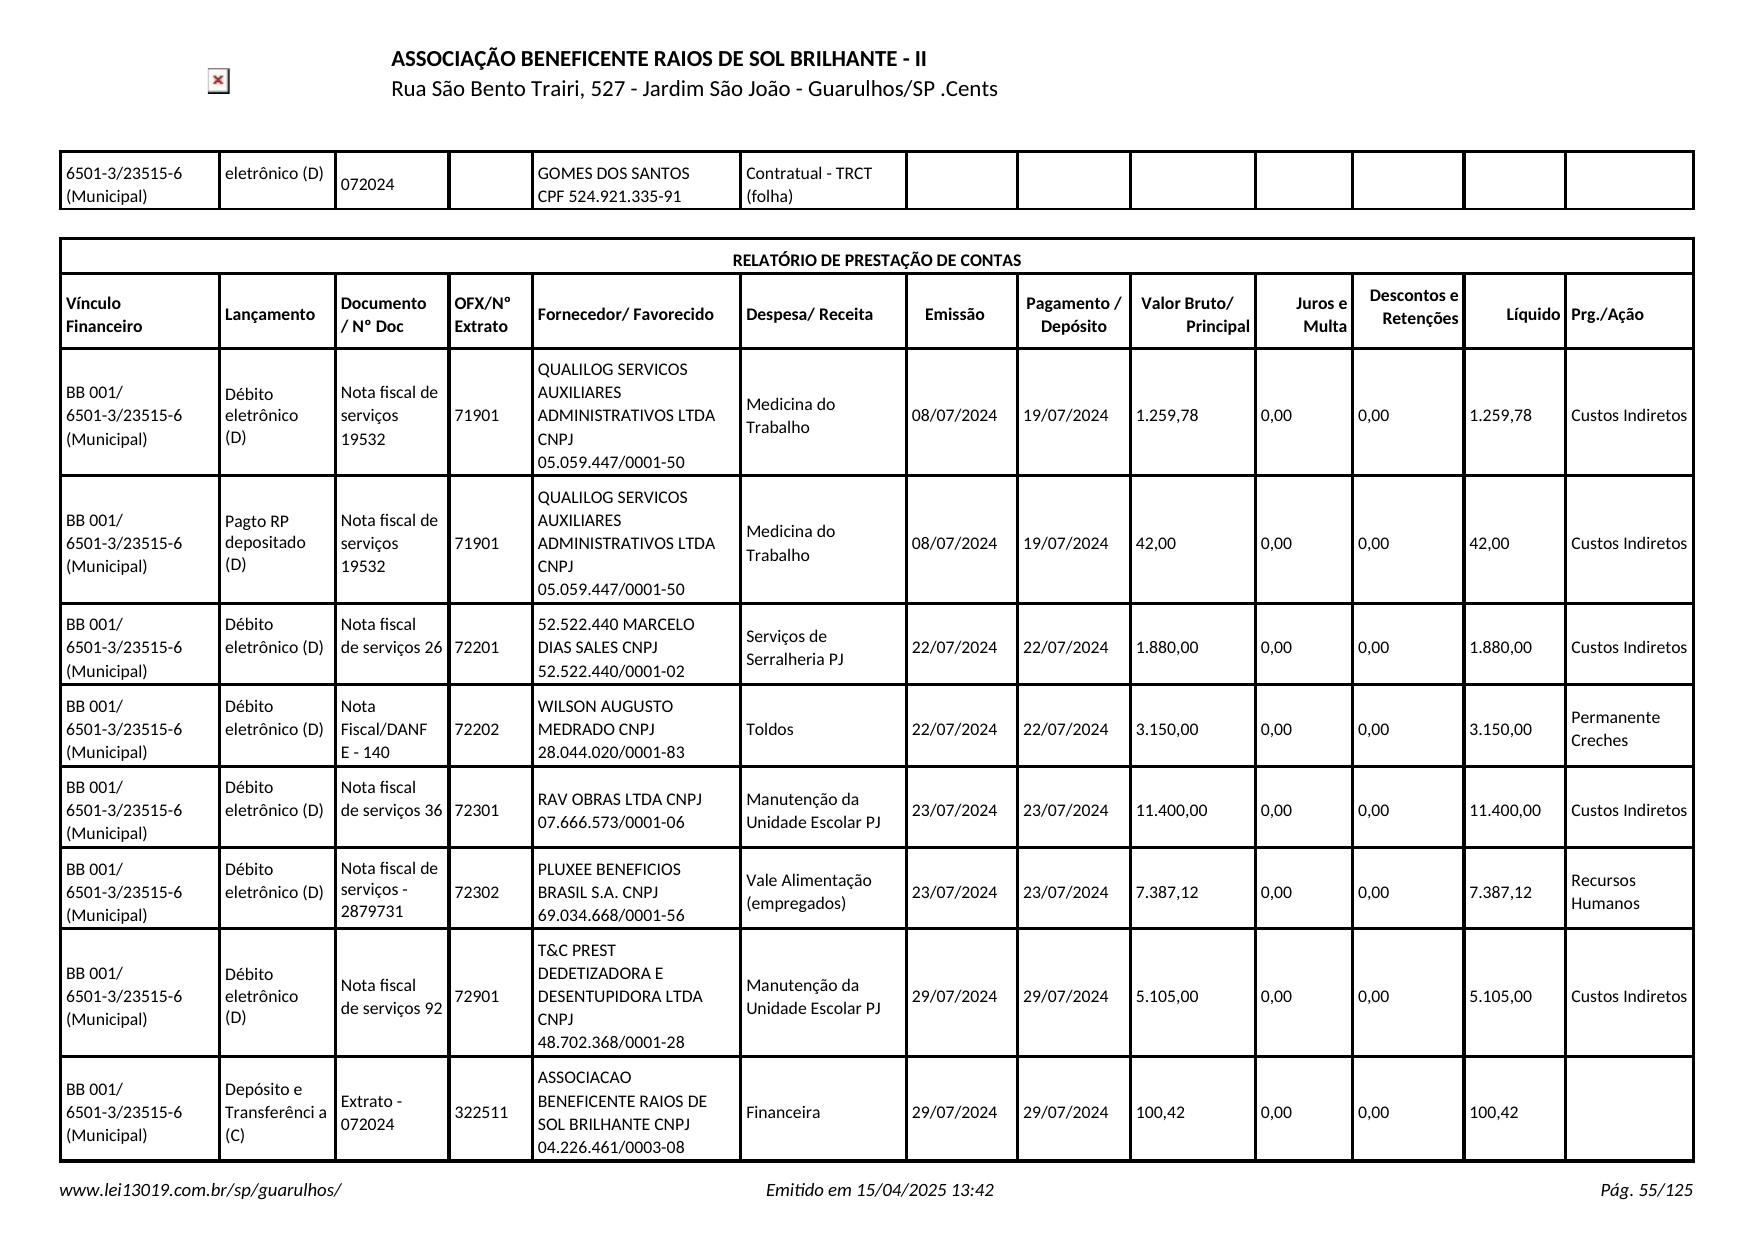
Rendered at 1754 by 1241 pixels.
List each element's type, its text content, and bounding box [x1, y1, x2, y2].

table_cell 22/07/2024 [1019, 686, 1129, 764]
table_cell Custos Indiretos [1567, 930, 1692, 1055]
table_cell Pagto RP depositado (D) [221, 477, 334, 602]
table_cell 08/07/2024 [908, 350, 1016, 474]
table_cell [1132, 153, 1254, 208]
table_cell 23/07/2024 [1019, 768, 1129, 846]
table_cell 72301 [451, 768, 531, 846]
table_cell 0,00 [1354, 605, 1462, 683]
table_cell Fornecedor/ Favorecido [534, 275, 739, 347]
table_cell BB 001/ 6501-3/23515-6 (Municipal) [62, 930, 218, 1055]
table_cell T&C PREST DEDETIZADORA E DESENTUPIDORA LTDA CNPJ 48.702.368/0001-28 [534, 930, 739, 1055]
table_cell 1.259,78 [1466, 350, 1564, 474]
table_cell OFX/Nº Extrato [451, 275, 531, 347]
table_cell 0,00 [1257, 350, 1351, 474]
table_cell [1466, 153, 1564, 208]
table_cell Lançamento [221, 275, 334, 347]
table_cell Nota fiscal de serviços 92 [337, 930, 447, 1055]
table_cell Nota fiscal de serviços 19532 [337, 350, 447, 474]
table_cell 7.387,12 [1466, 849, 1564, 927]
table_cell BB 001/ 6501-3/23515-6 (Municipal) [62, 686, 218, 764]
table_cell 52.522.440 MARCELO DIAS SALES CNPJ 52.522.440/0001-02 [534, 605, 739, 683]
table_cell 42,00 [1132, 477, 1254, 602]
table_cell Nota fiscal de serviços - 2879731 [337, 849, 447, 927]
table_cell Líquido [1466, 275, 1564, 347]
table_cell Serviços de Serralheria PJ [742, 605, 905, 683]
table_cell 71901 [451, 350, 531, 474]
table_cell Nota fiscal de serviços 36 [337, 768, 447, 846]
table_cell RAV OBRAS LTDA CNPJ 07.666.573/0001-06 [534, 768, 739, 846]
table_cell 72302 [451, 849, 531, 927]
table_cell 23/07/2024 [908, 849, 1016, 927]
table_cell [451, 153, 531, 208]
table_cell eletrônico (D) [221, 153, 334, 208]
table_cell Toldos [742, 686, 905, 764]
table_cell 5.105,00 [1132, 930, 1254, 1055]
table_cell Juros e Multa [1257, 275, 1351, 347]
table_header RELATÓRIO DE PRESTAÇÃO DE CONTAS [62, 240, 1692, 272]
table_cell BB 001/ 6501-3/23515-6 (Municipal) [62, 605, 218, 683]
table_cell 100,42 [1466, 1058, 1564, 1159]
table_cell [1354, 153, 1462, 208]
table_cell Despesa/ Receita [742, 275, 905, 347]
table_cell BB 001/ 6501-3/23515-6 (Municipal) [62, 849, 218, 927]
table_cell Vínculo Financeiro [62, 275, 218, 347]
table_cell BB 001/ 6501-3/23515-6 (Municipal) [62, 768, 218, 846]
table_cell 22/07/2024 [908, 605, 1016, 683]
table_cell 23/07/2024 [1019, 849, 1129, 927]
table_cell 0,00 [1257, 849, 1351, 927]
table_cell Vale Alimentação (empregados) [742, 849, 905, 927]
table_cell Manutenção da Unidade Escolar PJ [742, 768, 905, 846]
table_cell 0,00 [1354, 686, 1462, 764]
table_cell QUALILOG SERVICOS AUXILIARES ADMINISTRATIVOS LTDA CNPJ 05.059.447/0001-50 [534, 477, 739, 602]
table_cell [1019, 153, 1129, 208]
table_cell Custos Indiretos [1567, 605, 1692, 683]
table_cell Nota Fiscal/DANF E - 140 [337, 686, 447, 764]
table_cell Nota fiscal de serviços 19532 [337, 477, 447, 602]
table_cell 0,00 [1354, 477, 1462, 602]
table_cell 22/07/2024 [1019, 605, 1129, 683]
table_cell WILSON AUGUSTO MEDRADO CNPJ 28.044.020/0001-83 [534, 686, 739, 764]
table_cell [908, 153, 1016, 208]
table_cell Permanente Creches [1567, 686, 1692, 764]
table_cell Descontos e Retenções [1354, 275, 1462, 347]
table_cell 0,00 [1257, 768, 1351, 846]
table_cell Medicina do Trabalho [742, 350, 905, 474]
table_cell Custos Indiretos [1567, 768, 1692, 846]
table_cell Custos Indiretos [1567, 350, 1692, 474]
table_cell ASSOCIACAO BENEFICENTE RAIOS DE SOL BRILHANTE CNPJ 04.226.461/0003-08 [534, 1058, 739, 1159]
table_cell BB 001/ 6501-3/23515-6 (Municipal) [62, 1058, 218, 1159]
table_cell Débito eletrônico (D) [221, 768, 334, 846]
table_cell 29/07/2024 [908, 930, 1016, 1055]
table_cell Medicina do Trabalho [742, 477, 905, 602]
table_cell Financeira [742, 1058, 905, 1159]
table_cell 23/07/2024 [908, 768, 1016, 846]
table_cell 0,00 [1354, 930, 1462, 1055]
table_cell 5.105,00 [1466, 930, 1564, 1055]
table_cell 3.150,00 [1132, 686, 1254, 764]
table_cell 322511 [451, 1058, 531, 1159]
table_cell 72202 [451, 686, 531, 764]
table_cell [1257, 153, 1351, 208]
table_cell 6501-3/23515-6 (Municipal) [62, 153, 218, 208]
table_cell GOMES DOS SANTOS CPF 524.921.335-91 [534, 153, 739, 208]
table_cell Valor Bruto/ Principal [1132, 275, 1254, 347]
table_cell Custos Indiretos [1567, 477, 1692, 602]
table_cell [1567, 1058, 1692, 1159]
table_cell Débito eletrônico (D) [221, 686, 334, 764]
table_cell 29/07/2024 [1019, 1058, 1129, 1159]
table_cell PLUXEE BENEFICIOS BRASIL S.A. CNPJ 69.034.668/0001-56 [534, 849, 739, 927]
table_cell 72901 [451, 930, 531, 1055]
table_cell 11.400,00 [1466, 768, 1564, 846]
table_cell 7.387,12 [1132, 849, 1254, 927]
table_cell Prg./Ação [1567, 275, 1692, 347]
table_cell 19/07/2024 [1019, 477, 1129, 602]
table_cell 71901 [451, 477, 531, 602]
table_cell 3.150,00 [1466, 686, 1564, 764]
table_cell 0,00 [1354, 849, 1462, 927]
table_cell [1567, 153, 1692, 208]
table_cell 0,00 [1257, 686, 1351, 764]
table_cell Débito eletrônico (D) [221, 849, 334, 927]
table_cell Débito eletrônico (D) [221, 350, 334, 474]
table_cell Débito eletrônico (D) [221, 605, 334, 683]
table_cell 1.259,78 [1132, 350, 1254, 474]
table_cell Documento / Nº Doc [337, 275, 447, 347]
table_cell Depósito e Transferênci a (C) [221, 1058, 334, 1159]
table_cell 0,00 [1257, 477, 1351, 602]
table_cell 0,00 [1354, 1058, 1462, 1159]
table_cell Nota fiscal de serviços 26 [337, 605, 447, 683]
table_cell 22/07/2024 [908, 686, 1016, 764]
table_cell QUALILOG SERVICOS AUXILIARES ADMINISTRATIVOS LTDA CNPJ 05.059.447/0001-50 [534, 350, 739, 474]
table_cell 11.400,00 [1132, 768, 1254, 846]
table_cell BB 001/ 6501-3/23515-6 (Municipal) [62, 350, 218, 474]
table_cell 072024 [337, 153, 447, 208]
table_cell 0,00 [1257, 1058, 1351, 1159]
table_cell 0,00 [1257, 930, 1351, 1055]
table_cell Emissão [908, 275, 1016, 347]
table_cell 08/07/2024 [908, 477, 1016, 602]
table_cell 0,00 [1354, 768, 1462, 846]
table_cell Débito eletrônico (D) [221, 930, 334, 1055]
table_cell 72201 [451, 605, 531, 683]
table_cell Manutenção da Unidade Escolar PJ [742, 930, 905, 1055]
table_cell Recursos Humanos [1567, 849, 1692, 927]
table_cell 0,00 [1354, 350, 1462, 474]
table_cell 29/07/2024 [1019, 930, 1129, 1055]
table_cell Contratual - TRCT (folha) [742, 153, 905, 208]
table_cell 19/07/2024 [1019, 350, 1129, 474]
table_cell 42,00 [1466, 477, 1564, 602]
table_cell BB 001/ 6501-3/23515-6 (Municipal) [62, 477, 218, 602]
table_cell 100,42 [1132, 1058, 1254, 1159]
table_cell Extrato - 072024 [337, 1058, 447, 1159]
table_cell 1.880,00 [1132, 605, 1254, 683]
table_cell 1.880,00 [1466, 605, 1564, 683]
table_cell Pagamento / Depósito [1019, 275, 1129, 347]
table_cell 29/07/2024 [908, 1058, 1016, 1159]
table_cell 0,00 [1257, 605, 1351, 683]
